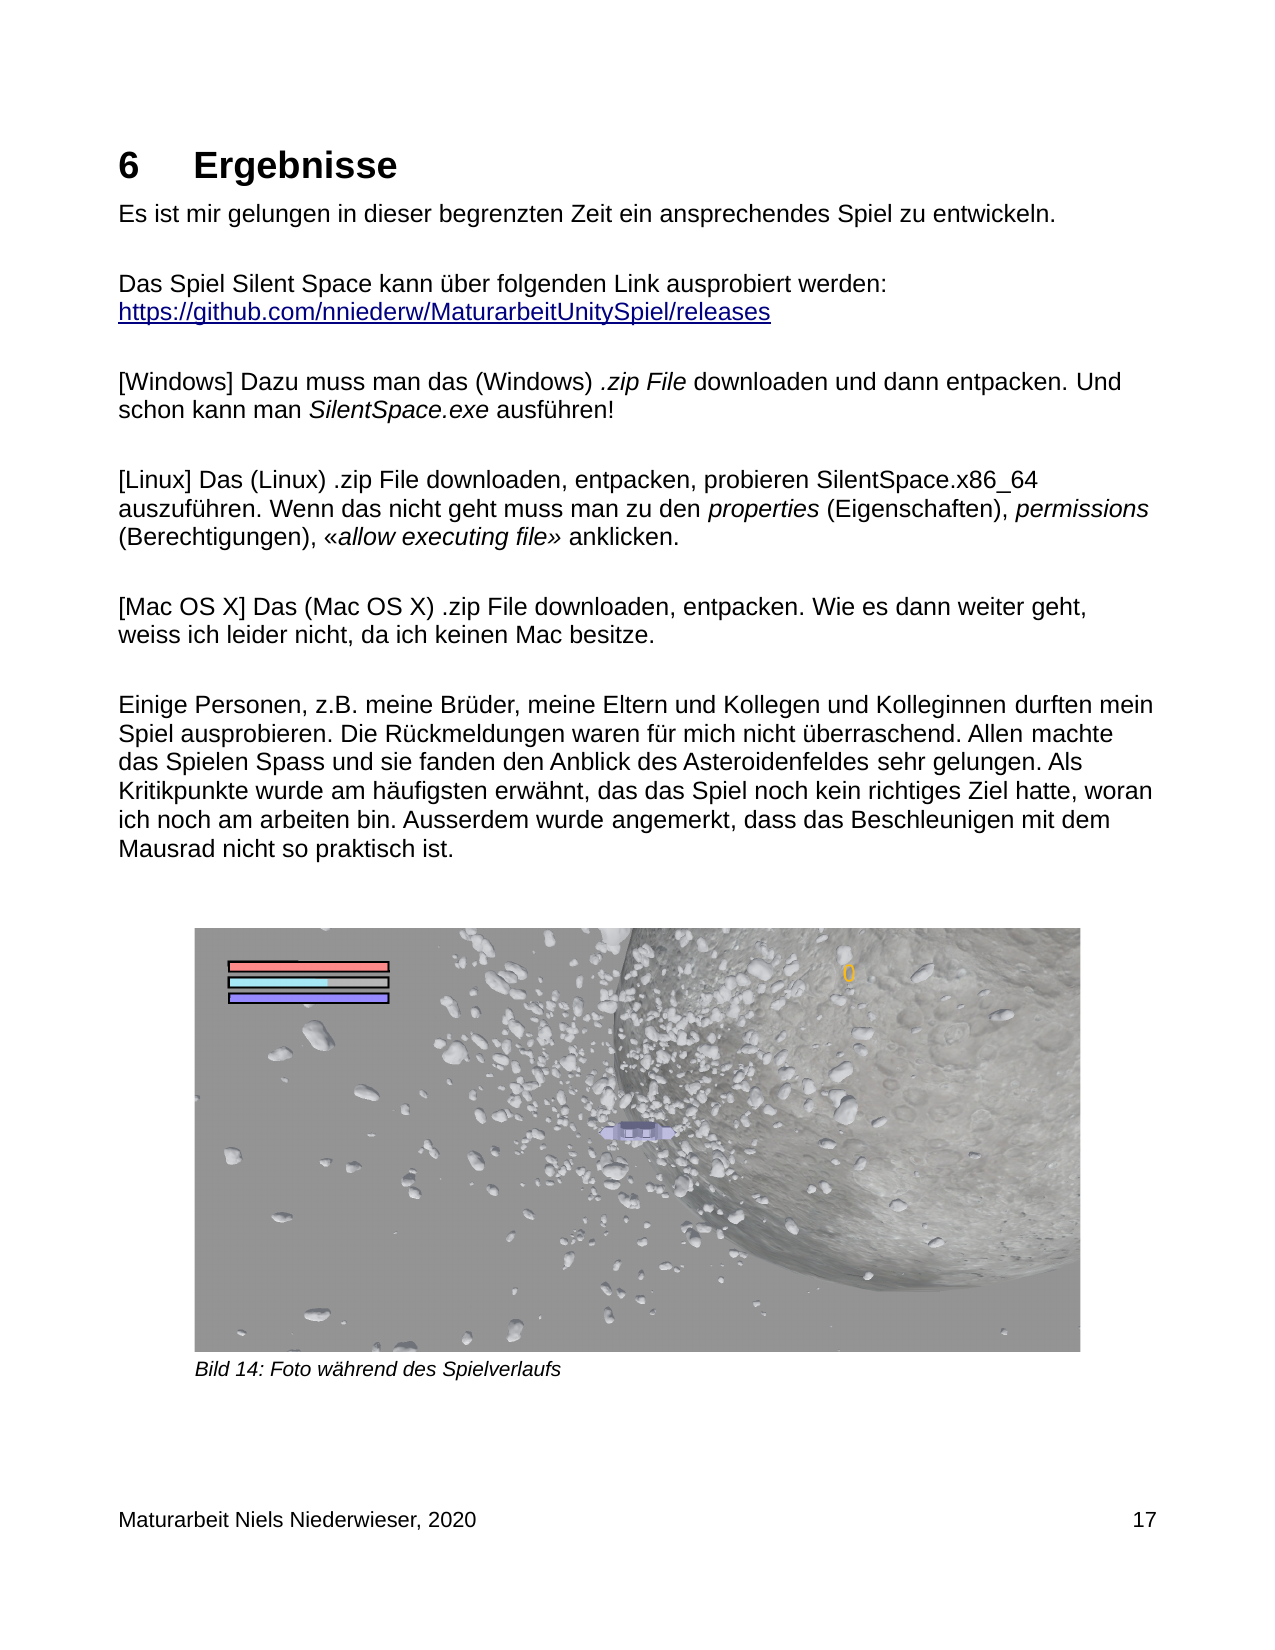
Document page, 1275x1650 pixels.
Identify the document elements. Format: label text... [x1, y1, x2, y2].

picture [194, 928, 1081, 1352]
text Einige Personen, z.B. meine Brüder, meine Eltern und Kollegen und Kolleginnen durften mein Spiel ausprobieren. Die Rückmeldungen waren für mich nicht überraschend. Allen machte das Spielen Spass und sie fanden den Anblick des Asteroidenfeldes sehr gelungen. Als Kritikpunkte wurde am häufigsten erwähnt, das das Spiel noch kein richtiges Ziel hatte, woran ich noch am arbeiten bin. Ausserdem wurde angemerkt, dass das Beschleunigen mit dem Mausrad nicht so praktisch ist. [118, 690, 1157, 862]
text Es ist mir gelungen in dieser begrenzten Zeit ein ansprechendes Spiel zu entwickeln. [118, 199, 1157, 228]
text [Windows] Dazu muss man das (Windows) .zip File downloaden und dann entpacken. Und schon kann man SilentSpace.exe ausführen! [118, 367, 1157, 424]
text [Mac OS X] Das (Mac OS X) .zip File downloaden, entpacken. Wie es dann weiter geht, weiss ich leider nicht, da ich keinen Mac besitze. [118, 592, 1157, 649]
text Das Spiel Silent Space kann über folgenden Link ausprobiert werden: https://github.com/nniederw/MaturarbeitUnitySpiel/releases [118, 269, 1157, 326]
subtitle Ergebnisse [118, 143, 1157, 187]
text Bild 14: Foto während des Spielverlaufs [194, 1352, 1080, 1380]
text [Linux] Das (Linux) .zip File downloaden, entpacken, probieren SilentSpace.x86_64 auszuführen. Wenn das nicht geht muss man zu den properties (Eigenschaften), permissions (Berechtigungen), «allow executing file» anklicken. [118, 465, 1157, 551]
